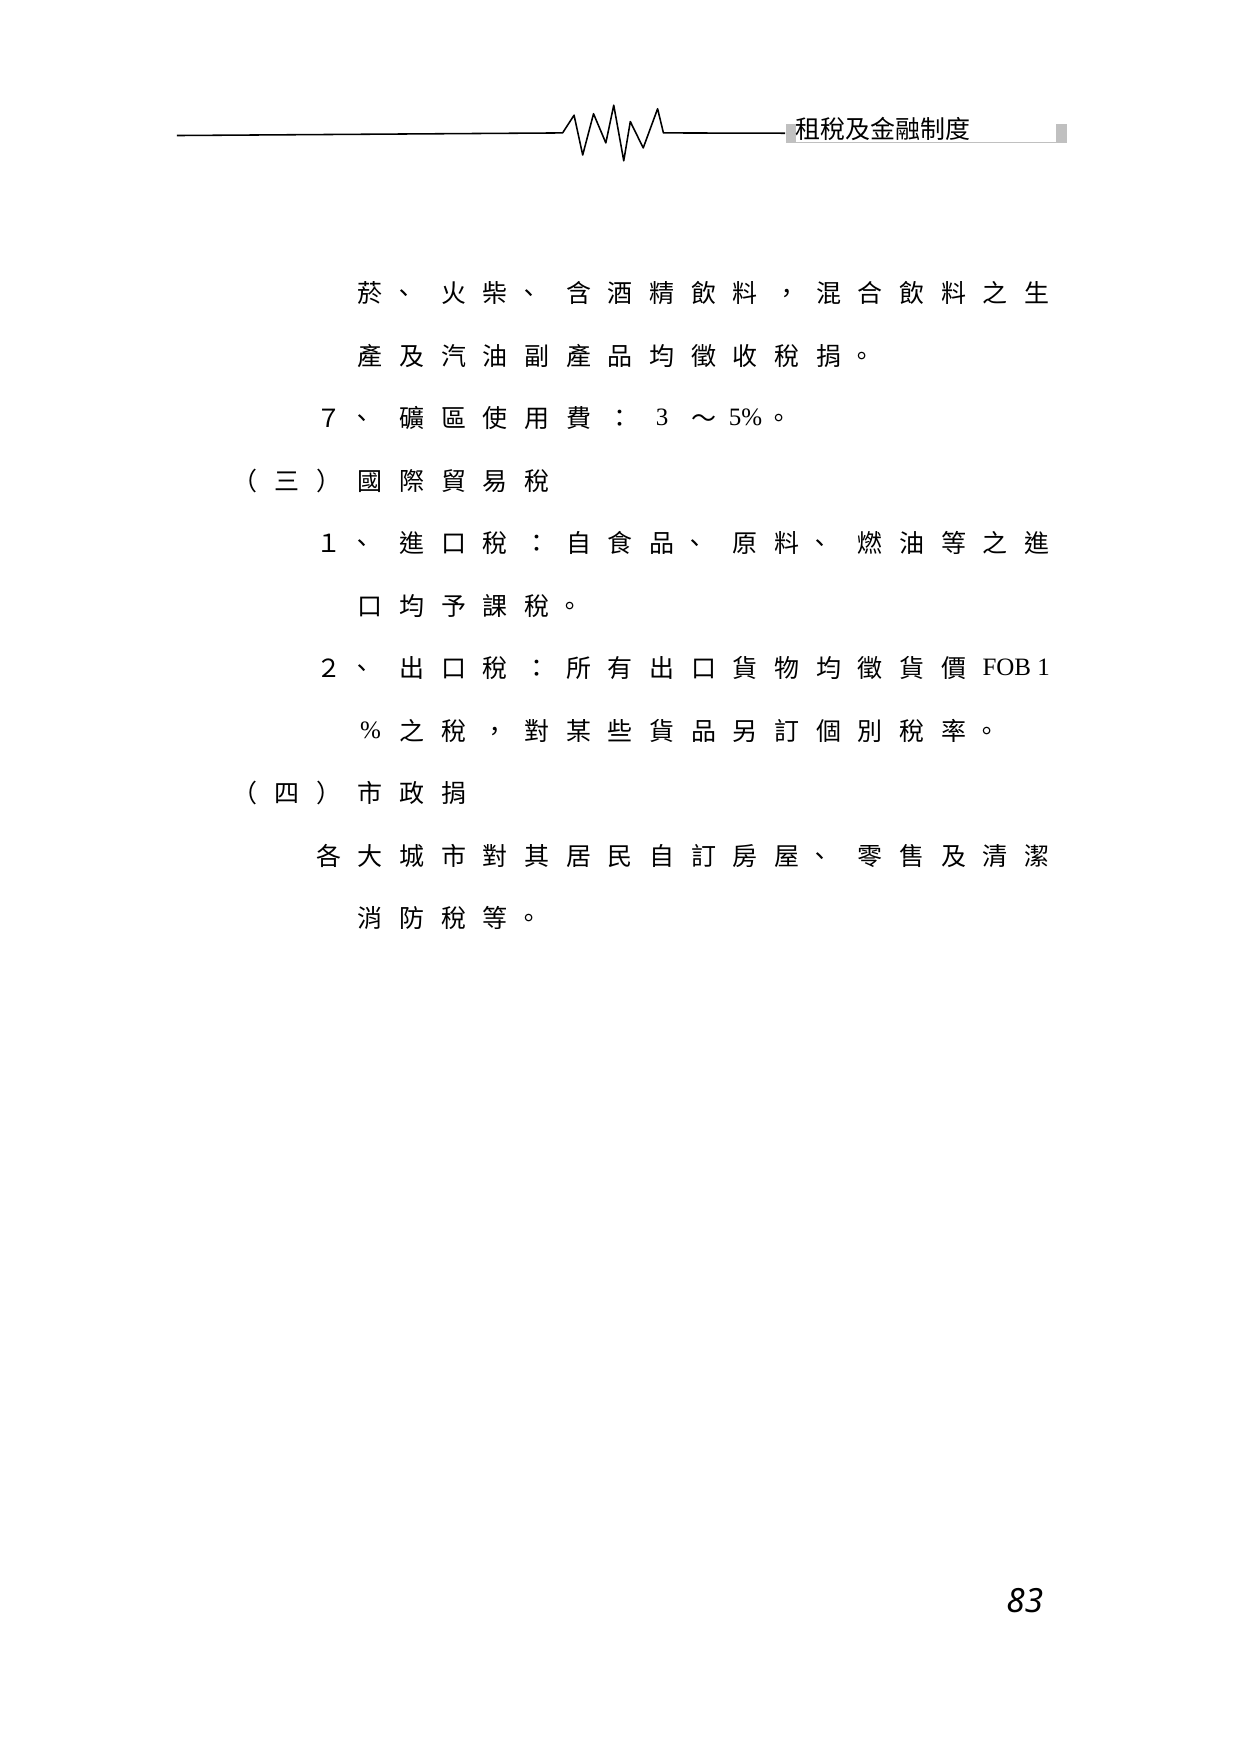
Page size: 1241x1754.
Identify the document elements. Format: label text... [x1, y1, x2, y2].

text （四）市政捐 [207, 750, 1058, 813]
text 各大城市對其居民自訂房屋、零售及清潔消防稅等。 [281, 813, 1058, 938]
text ２、出口稅：所有出口貨物均徵貨價FOB 1%之稅，對某些貨品另訂個別稅率。 [281, 625, 1058, 750]
text ７、礦區使用費：3～5%。 [281, 375, 1058, 438]
text （三）國際貿易稅 [207, 438, 1058, 500]
text １、進口稅：自食品、原料、燃油等之進口均予課稅。 [281, 500, 1058, 625]
text 菸、火柴、含酒精飲料，混合飲料之生產及汽油副產品均徵收稅捐。 [281, 250, 1058, 375]
